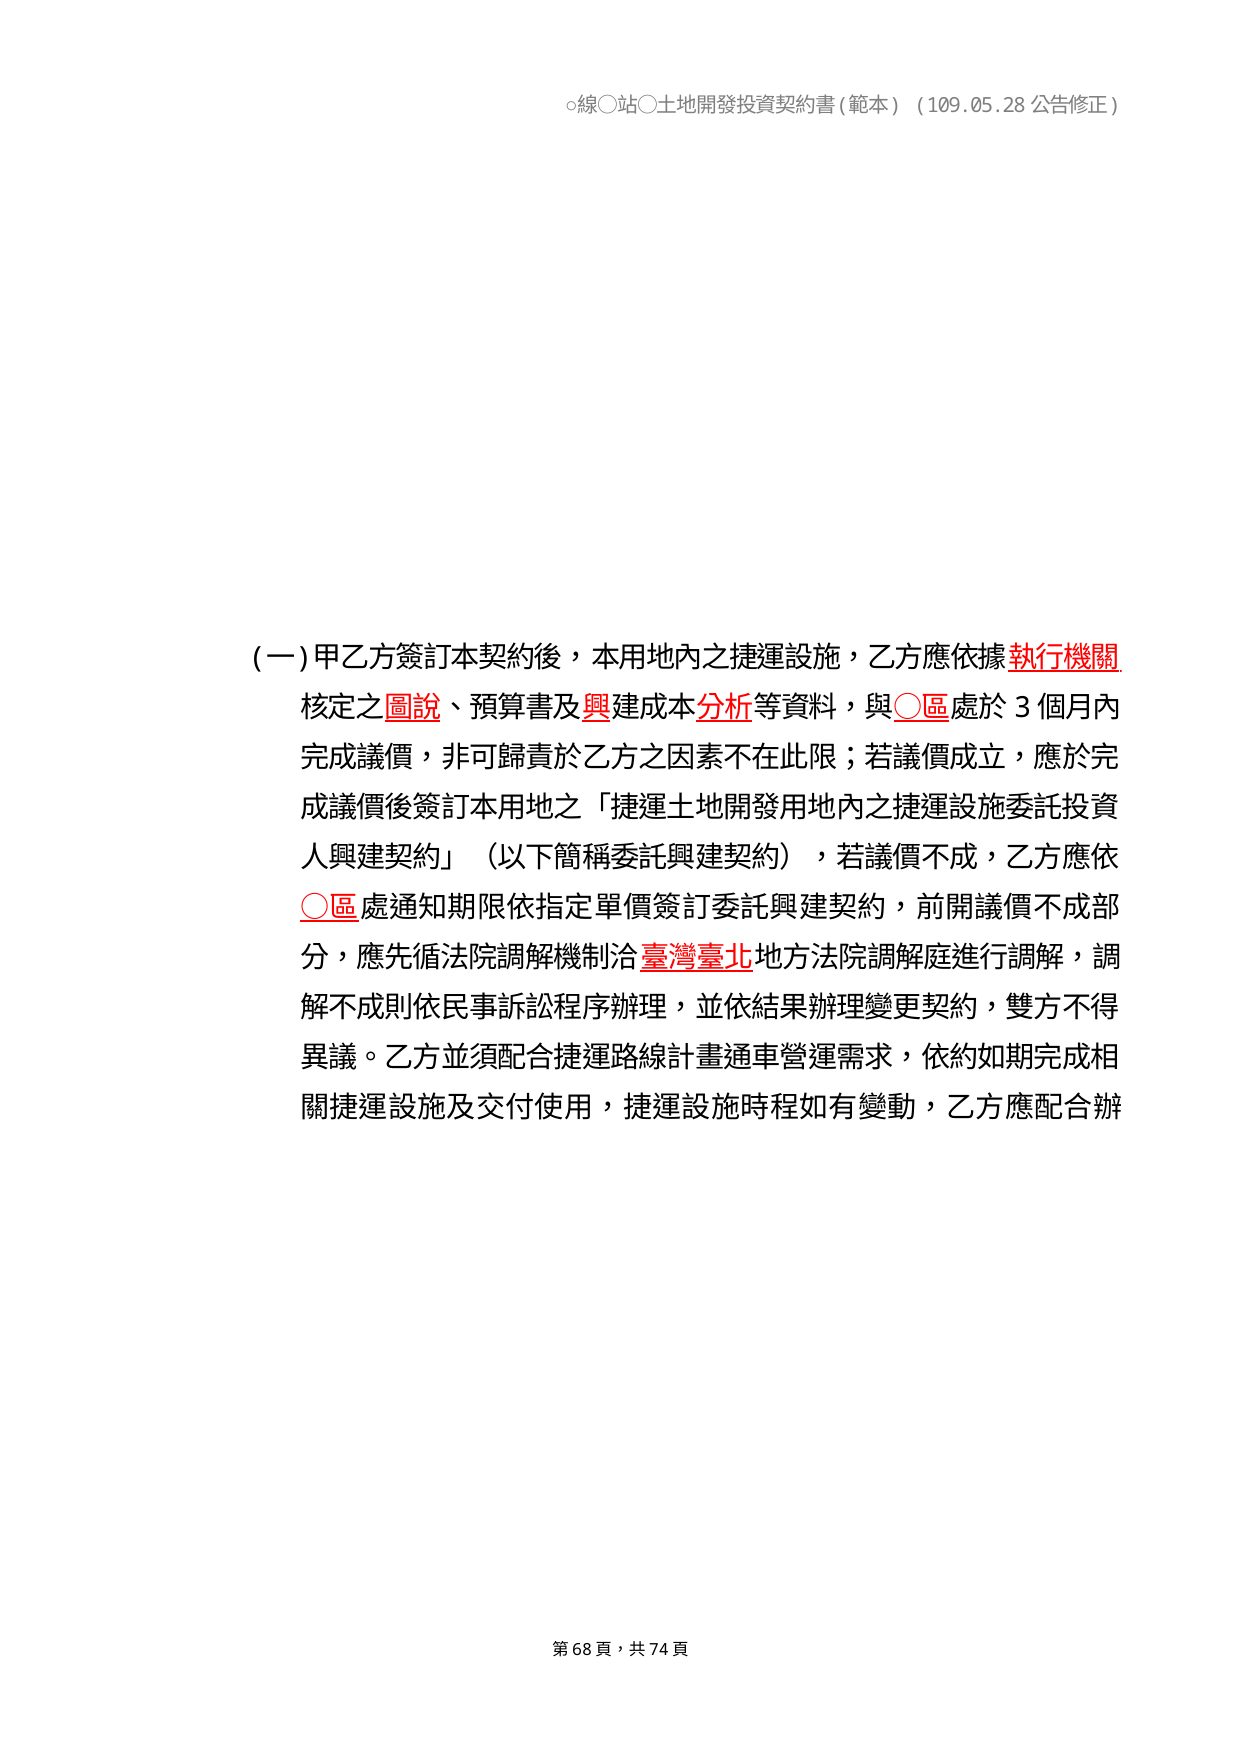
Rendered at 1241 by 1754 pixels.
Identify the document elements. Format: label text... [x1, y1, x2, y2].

text (一)甲乙方簽訂本契約後，本用地內之捷運設施，乙方應依據執行機關核定之圖說、預算書及興建成本分析等資料，與○區處於3個月內完成議價，非可歸責於乙方之因素不在此限；若議價成立，應於完成議價後簽訂本用地之「捷運土地開發用地內之捷運設施委託投資人興建契約」（以下簡稱委託興建契約），若議價不成，乙方應依○區處通知期限依指定單價簽訂委託興建契約，前開議價不成部分，應先循法院調解機制洽臺灣臺北地方法院調解庭進行調解，調解不成則依民事訴訟程序辦理，並依結果辦理變更契約，雙方不得異議。乙方並須配合捷運路線計畫通車營運需求，依約如期完成相關捷運設施及交付使用，捷運設施時程如有變動，乙方應配合辦 [248, 627, 1122, 1127]
